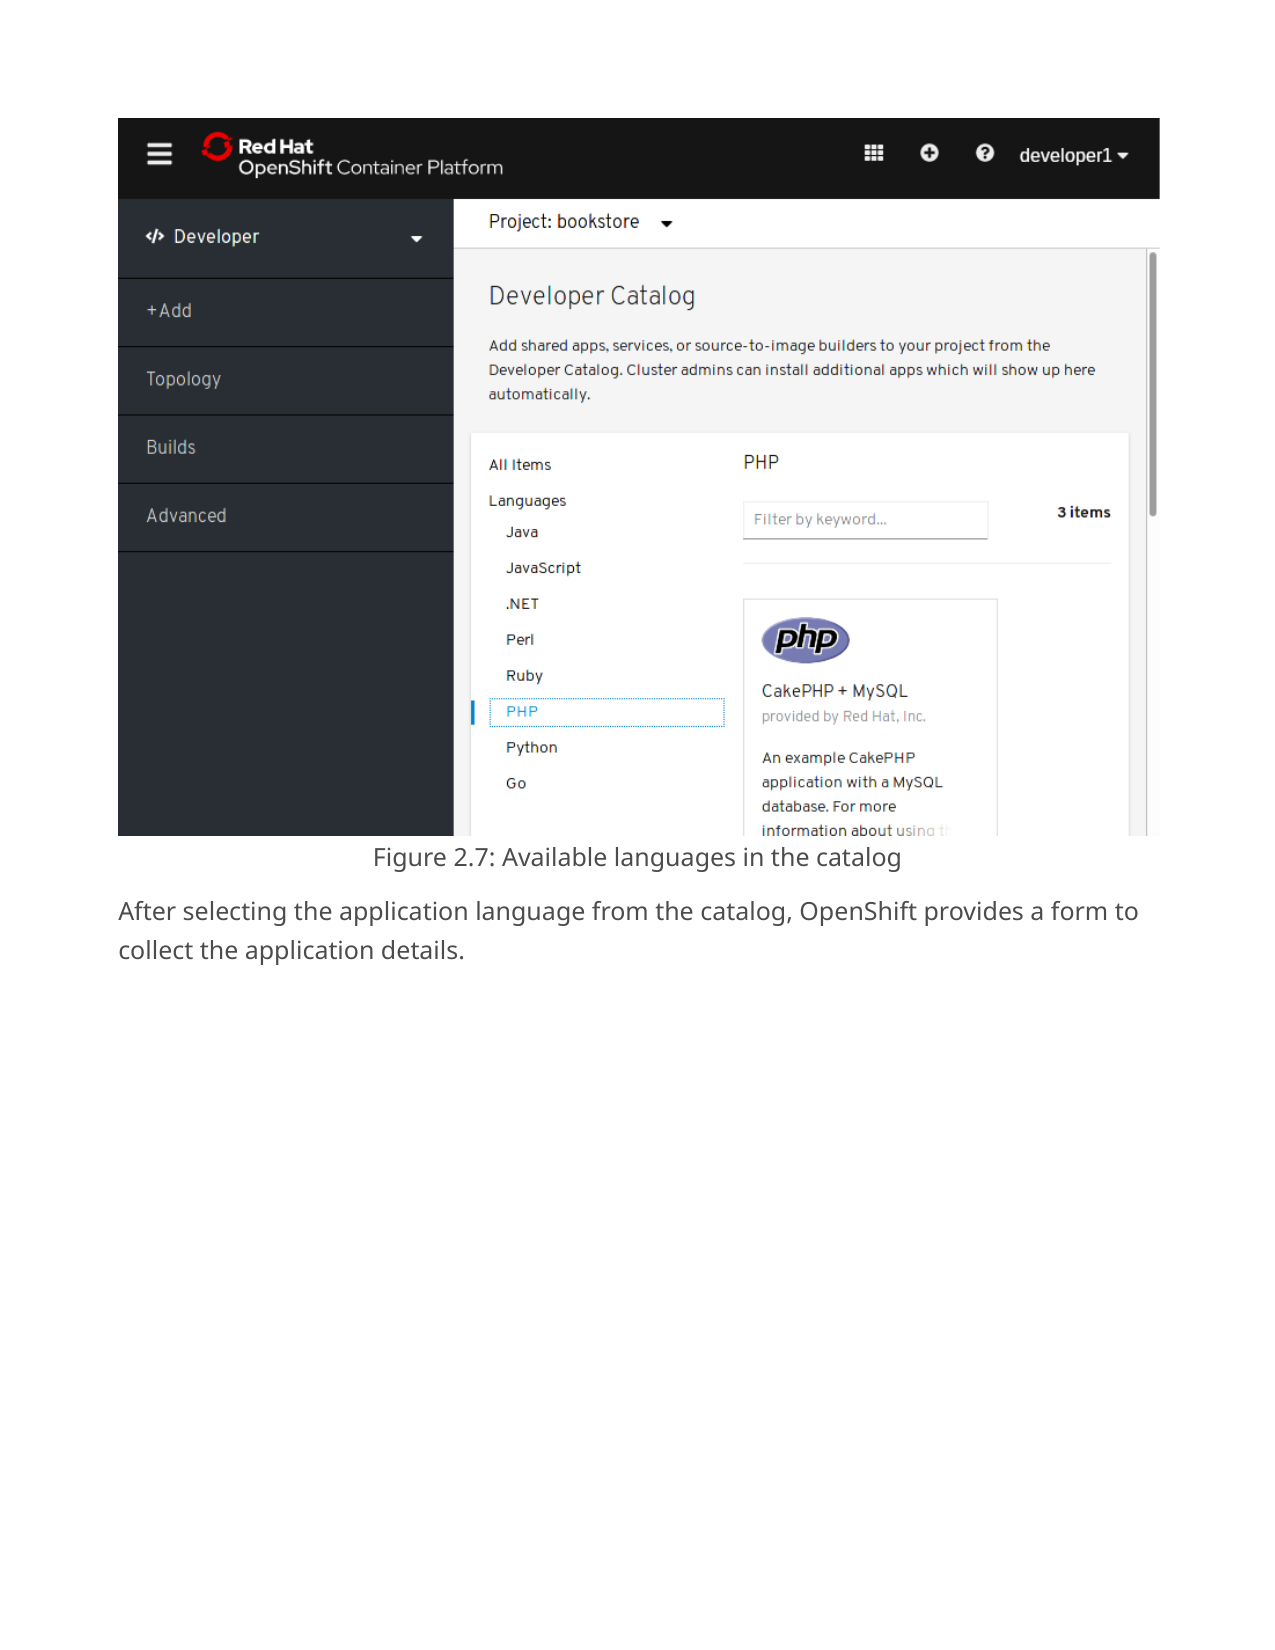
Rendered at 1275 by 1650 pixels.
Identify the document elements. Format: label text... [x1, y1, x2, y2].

text After selecting the application language from the catalog, OpenShift provides a form to collect the application details. [118, 894, 1157, 967]
text Figure 2.7: Available languages in the catalog [118, 840, 1157, 874]
